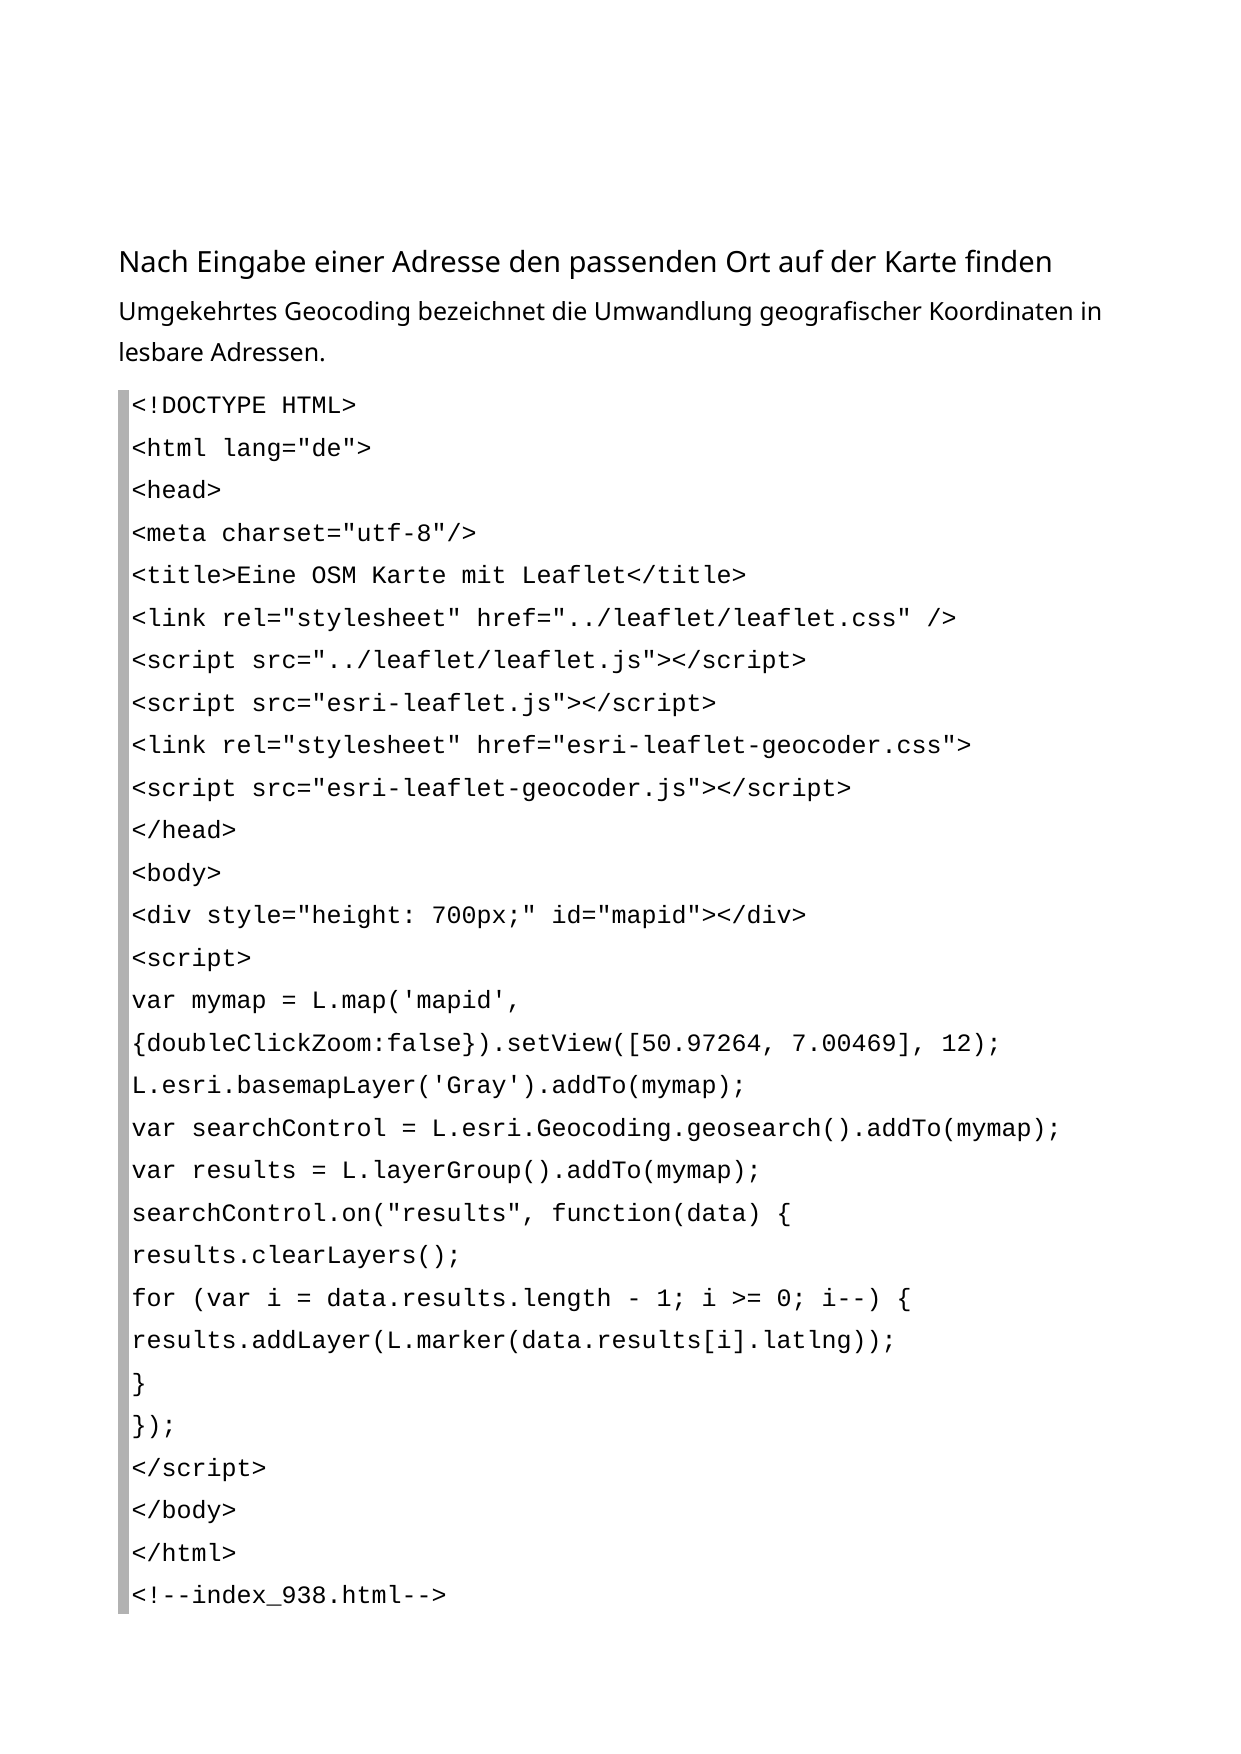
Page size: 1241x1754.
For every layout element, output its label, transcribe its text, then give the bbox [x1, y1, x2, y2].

text <!DOCTYPE HTML> [129, 390, 1122, 421]
text var mymap = L.map('mapid', {doubleClickZoom:false}).setView([50.97264, 7.00469], 12); [129, 985, 1122, 1059]
subtitle Nach Eingabe einer Adresse den passenden Ort auf der Karte finden [118, 241, 1122, 281]
text results.addLayer(L.marker(data.results[i].latlng)); [129, 1325, 1122, 1356]
text results.clearLayers(); [129, 1240, 1122, 1271]
text L.esri.basemapLayer('Gray').addTo(mymap); [129, 1070, 1122, 1101]
text <link rel="stylesheet" href="esri-leaflet-geocoder.css"> [129, 730, 1122, 761]
text var searchControl = L.esri.Geocoding.geosearch().addTo(mymap); [129, 1112, 1122, 1144]
text for (var i = data.results.length - 1; i >= 0; i--) { [129, 1282, 1122, 1314]
text </body> [129, 1495, 1122, 1526]
text <div style="height: 700px;" id="mapid"></div> [129, 900, 1122, 931]
text }); [129, 1410, 1122, 1441]
text </head> [129, 815, 1122, 846]
text <title>Eine OSM Karte mit Leaflet</title> [129, 560, 1122, 591]
text Umgekehrtes Geocoding bezeichnet die Umwandlung geografischer Koordinaten in lesbare Adressen. [118, 294, 1122, 368]
text </script> [129, 1452, 1122, 1484]
text <head> [129, 475, 1122, 506]
text var results = L.layerGroup().addTo(mymap); [129, 1155, 1122, 1186]
text <script src="esri-leaflet.js"></script> [129, 687, 1122, 719]
text <!--index_938.html--> [129, 1580, 1122, 1614]
text <script src="../leaflet/leaflet.js"></script> [129, 645, 1122, 676]
text <html lang="de"> [129, 432, 1122, 464]
text <meta charset="utf-8"/> [129, 517, 1122, 549]
text searchControl.on("results", function(data) { [129, 1197, 1122, 1229]
text </html> [129, 1537, 1122, 1569]
text <script src="esri-leaflet-geocoder.js"></script> [129, 772, 1122, 804]
text <link rel="stylesheet" href="../leaflet/leaflet.css" /> [129, 602, 1122, 634]
text } [129, 1367, 1122, 1399]
text <body> [129, 857, 1122, 889]
text <script> [129, 942, 1122, 974]
